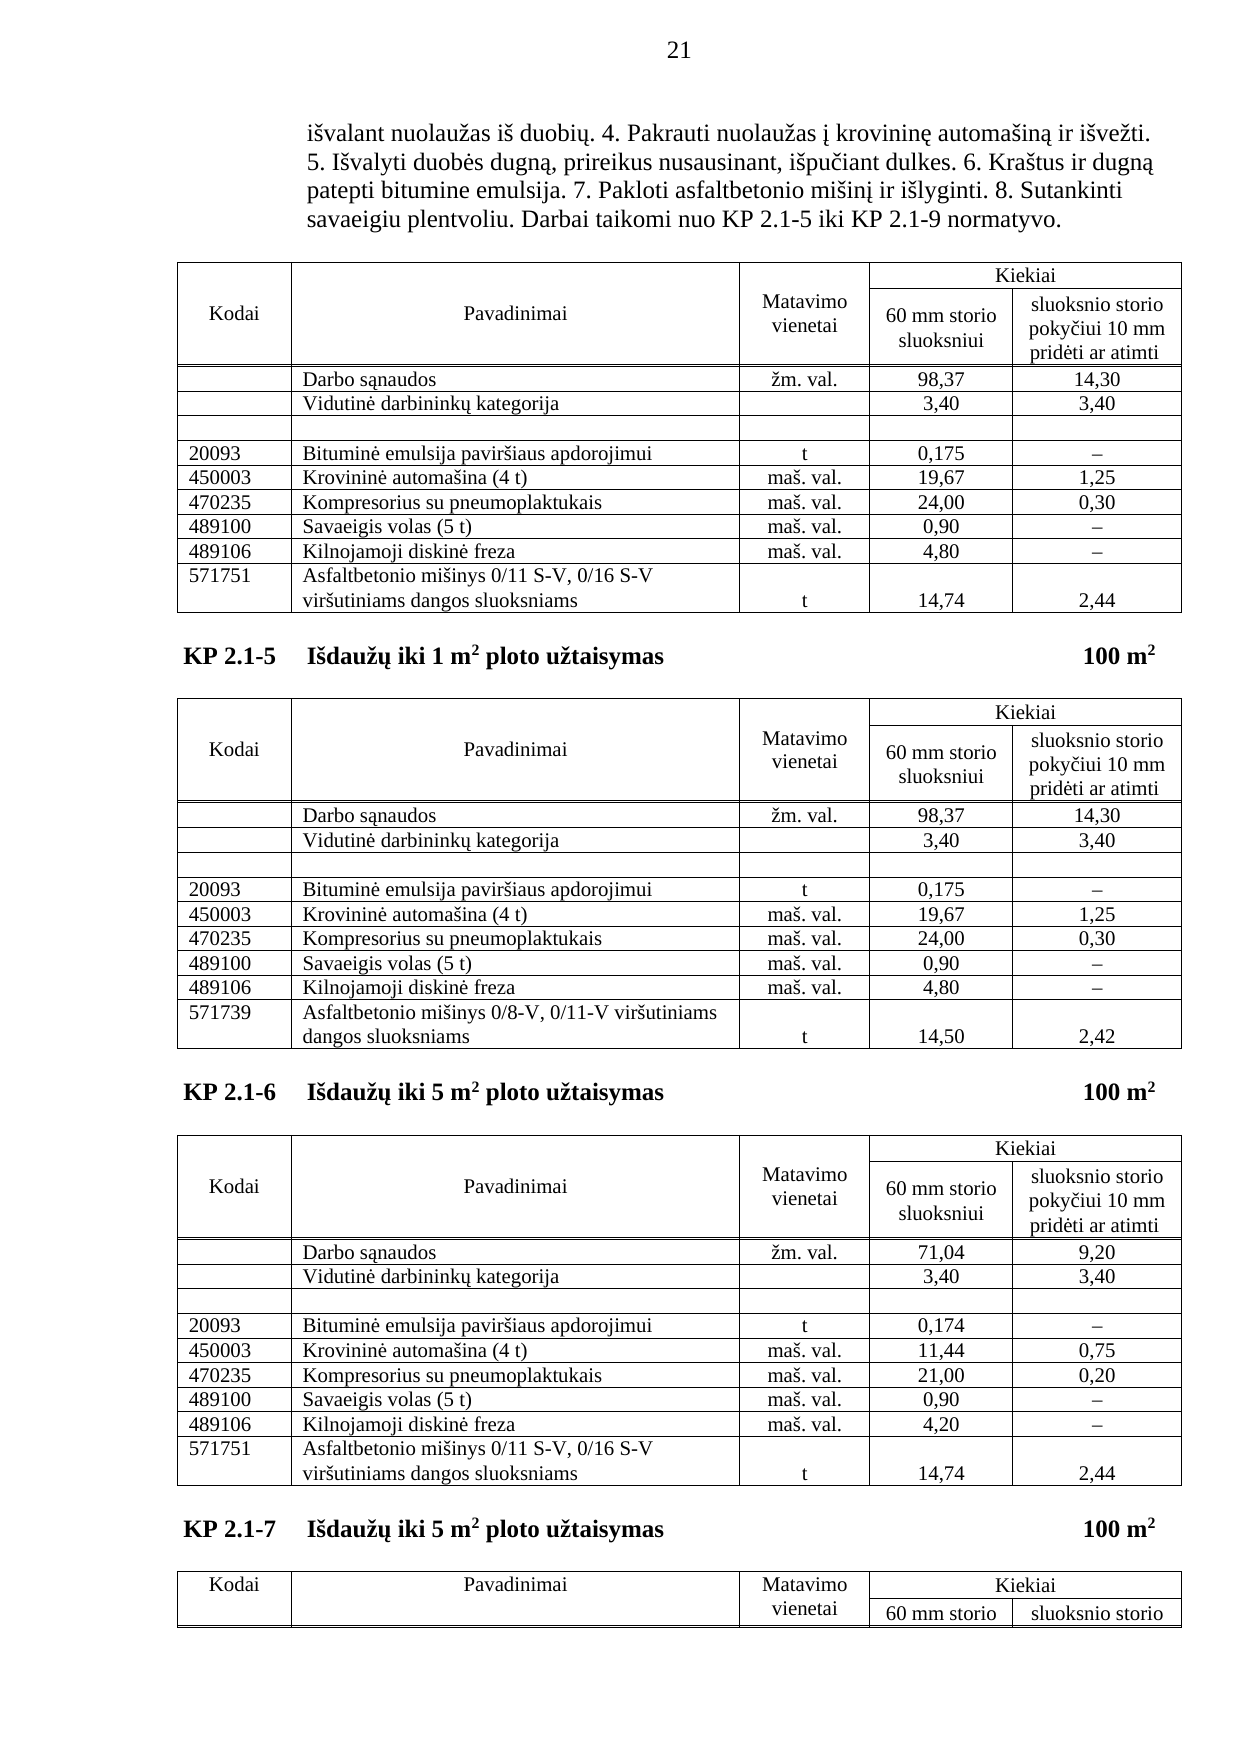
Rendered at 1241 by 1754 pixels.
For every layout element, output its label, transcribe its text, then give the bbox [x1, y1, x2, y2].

table_cell – [1013, 951, 1181, 975]
table_cell 60 mm storio sluoksniui [870, 289, 1012, 364]
table_cell 0,174 [870, 1314, 1012, 1337]
table_header Išdaužų iki 5 m2 ploto užtaisymas [301, 1077, 1077, 1106]
table_cell 0,90 [870, 1388, 1012, 1411]
table_cell Savaeigis volas (5 t) [292, 951, 739, 975]
table_header Pavadinimai [292, 1136, 739, 1237]
table_header Kodai [178, 263, 291, 364]
table_cell 24,00 [870, 927, 1012, 950]
table_cell t [740, 1437, 869, 1484]
table_cell Asfaltbetonio mišinys 0/11 S-V, 0/16 S-V viršutiniams dangos sluoksniams [292, 564, 739, 612]
table_cell [178, 1289, 291, 1313]
table_cell maš. val. [740, 902, 869, 926]
table_cell Vidutinė darbininkų kategorija [292, 1265, 739, 1288]
table_cell Asfaltbetonio mišinys 0/8-V, 0/11-V viršutiniams dangos sluoksniams [292, 1000, 739, 1048]
table_cell 3,40 [870, 1265, 1012, 1288]
table_cell 571751 [178, 1437, 291, 1484]
table_cell Kompresorius su pneumoplaktukais [292, 1363, 739, 1387]
table_cell 11,44 [870, 1339, 1012, 1362]
table_header Kiekiai [870, 1572, 1181, 1598]
table_cell Savaeigis volas (5 t) [292, 1388, 739, 1411]
table_header Kodai [178, 1572, 291, 1625]
table_cell – [1013, 1388, 1181, 1411]
table_cell 470235 [178, 490, 291, 514]
table_cell 450003 [178, 466, 291, 489]
table_cell 60 mm storio sluoksniui [870, 1162, 1012, 1237]
table_cell [1013, 416, 1181, 440]
table_cell žm. val. [740, 803, 869, 827]
table_cell 0,175 [870, 878, 1012, 901]
table_cell [178, 416, 291, 440]
table_header Matavimo vienetai [740, 1136, 869, 1237]
table_cell 14,50 [870, 1000, 1012, 1048]
table_cell 489106 [178, 539, 291, 563]
table_cell 489100 [178, 951, 291, 975]
table_cell [740, 392, 869, 415]
table_cell t [740, 564, 869, 612]
table_cell 19,67 [870, 466, 1012, 489]
table_cell [178, 367, 291, 391]
table_header Išdaužų iki 1 m2 ploto užtaisymas [301, 641, 1077, 669]
table_cell [740, 416, 869, 440]
table_cell 0,90 [870, 515, 1012, 538]
table_cell 489106 [178, 976, 291, 999]
table_header 100 m2 [1077, 1514, 1181, 1542]
table_header Išdaužų iki 5 m2 ploto užtaisymas [301, 1514, 1077, 1542]
table_cell Kompresorius su pneumoplaktukais [292, 927, 739, 950]
table_cell 21,00 [870, 1363, 1012, 1387]
table_header Pavadinimai [292, 1572, 739, 1625]
table_cell 9,20 [1013, 1240, 1181, 1264]
table_cell 71,04 [870, 1240, 1012, 1264]
table_cell maš. val. [740, 951, 869, 975]
table_cell 571739 [178, 1000, 291, 1048]
table_cell – [1013, 441, 1181, 464]
table_cell 2,44 [1013, 564, 1181, 612]
table_cell 0,20 [1013, 1363, 1181, 1387]
table_cell 4,80 [870, 976, 1012, 999]
table_header Pavadinimai [292, 699, 739, 800]
table_cell t [740, 441, 869, 464]
table_header Matavimo vienetai [740, 263, 869, 364]
table_cell Krovininė automašina (4 t) [292, 1339, 739, 1362]
table_header Matavimo vienetai [740, 699, 869, 800]
table_header Pavadinimai [292, 263, 739, 364]
table_cell Darbo sąnaudos [292, 367, 739, 391]
table_cell t [740, 1314, 869, 1337]
table_cell Bituminė emulsija paviršiaus apdorojimui [292, 878, 739, 901]
table_cell [178, 803, 291, 827]
table_header Kodai [178, 1136, 291, 1237]
table_cell 14,74 [870, 564, 1012, 612]
table_cell 4,80 [870, 539, 1012, 563]
table_cell 24,00 [870, 490, 1012, 514]
table_cell 2,44 [1013, 1437, 1181, 1484]
table_cell sluoksnio storio pokyčiui 10 mm pridėti ar atimti [1013, 289, 1181, 364]
table_cell 0,75 [1013, 1339, 1181, 1362]
table_cell 14,30 [1013, 803, 1181, 827]
table_cell 3,40 [1013, 1265, 1181, 1288]
table_cell 4,20 [870, 1412, 1012, 1436]
table_header 100 m2 [1077, 641, 1181, 669]
table_cell 489100 [178, 1388, 291, 1411]
table_cell 60 mm storio sluoksniui [870, 726, 1012, 800]
table_cell [292, 853, 739, 876]
table_cell Kilnojamoji diskinė freza [292, 976, 739, 999]
table_cell maš. val. [740, 515, 869, 538]
table_cell maš. val. [740, 466, 869, 489]
table_cell – [1013, 976, 1181, 999]
table_cell – [1013, 1314, 1181, 1337]
table_cell maš. val. [740, 1339, 869, 1362]
table_cell [292, 416, 739, 440]
table_header Kodai [178, 699, 291, 800]
table_cell [740, 1265, 869, 1288]
table_cell Kompresorius su pneumoplaktukais [292, 490, 739, 514]
table_cell [177, 118, 301, 233]
table_cell [740, 1289, 869, 1313]
table_cell Kilnojamoji diskinė freza [292, 539, 739, 563]
table_cell Bituminė emulsija paviršiaus apdorojimui [292, 1314, 739, 1337]
table_cell – [1013, 539, 1181, 563]
table_cell 14,74 [870, 1437, 1012, 1484]
table_cell maš. val. [740, 1363, 869, 1387]
table_cell Vidutinė darbininkų kategorija [292, 828, 739, 852]
table_header KP 2.1-7 [177, 1514, 301, 1542]
table_cell maš. val. [740, 1412, 869, 1436]
table_header Kiekiai [870, 263, 1181, 288]
table_cell [178, 1240, 291, 1264]
table_cell [870, 853, 1012, 876]
table_cell [178, 392, 291, 415]
table_cell Asfaltbetonio mišinys 0/11 S-V, 0/16 S-V viršutiniams dangos sluoksniams [292, 1437, 739, 1484]
table_cell [870, 416, 1012, 440]
table_cell t [740, 878, 869, 901]
table_cell 3,40 [1013, 392, 1181, 415]
table_cell – [1013, 515, 1181, 538]
table_cell [740, 853, 869, 876]
table_cell 0,90 [870, 951, 1012, 975]
table_cell 98,37 [870, 367, 1012, 391]
table_cell Darbo sąnaudos [292, 1240, 739, 1264]
table_cell 450003 [178, 1339, 291, 1362]
table_cell 19,67 [870, 902, 1012, 926]
table_cell sluoksnio storio pokyčiui 10 mm pridėti ar atimti [1013, 1162, 1181, 1237]
table_cell 571751 [178, 564, 291, 612]
table_cell – [1013, 1412, 1181, 1436]
table_cell 0,30 [1013, 927, 1181, 950]
table_cell žm. val. [740, 367, 869, 391]
table_cell Darbo sąnaudos [292, 803, 739, 827]
table_cell [870, 1289, 1012, 1313]
table_cell [178, 1265, 291, 1288]
table_cell 470235 [178, 1363, 291, 1387]
table_header 100 m2 [1077, 1077, 1181, 1106]
table_cell sluoksnio storio [1013, 1599, 1181, 1625]
table_cell maš. val. [740, 976, 869, 999]
table_header Kiekiai [870, 699, 1181, 725]
table_cell [1013, 853, 1181, 876]
table_cell sluoksnio storio pokyčiui 10 mm pridėti ar atimti [1013, 726, 1181, 800]
table_cell maš. val. [740, 539, 869, 563]
table_cell [1013, 1289, 1181, 1313]
table_cell 98,37 [870, 803, 1012, 827]
table_cell 3,40 [870, 392, 1012, 415]
table_cell 2,42 [1013, 1000, 1181, 1048]
table_cell [178, 853, 291, 876]
table_cell [178, 828, 291, 852]
table_cell 1,25 [1013, 902, 1181, 926]
table_cell 0,30 [1013, 490, 1181, 514]
table_header Kiekiai [870, 1136, 1181, 1161]
table_cell 60 mm storio [870, 1599, 1012, 1625]
table_cell Kilnojamoji diskinė freza [292, 1412, 739, 1436]
table_cell 470235 [178, 927, 291, 950]
table_cell 0,175 [870, 441, 1012, 464]
table_cell t [740, 1000, 869, 1048]
table_cell 489106 [178, 1412, 291, 1436]
table_cell [292, 1289, 739, 1313]
table_cell 14,30 [1013, 367, 1181, 391]
table_cell 489100 [178, 515, 291, 538]
table_header KP 2.1-6 [177, 1077, 301, 1106]
table_cell 1,25 [1013, 466, 1181, 489]
table_cell maš. val. [740, 927, 869, 950]
table_cell [740, 828, 869, 852]
table_cell 20093 [178, 441, 291, 464]
table_cell Krovininė automašina (4 t) [292, 466, 739, 489]
table_cell Bituminė emulsija paviršiaus apdorojimui [292, 441, 739, 464]
table_cell Savaeigis volas (5 t) [292, 515, 739, 538]
table_header Matavimo vienetai [740, 1572, 869, 1625]
table_cell Vidutinė darbininkų kategorija [292, 392, 739, 415]
table_cell 450003 [178, 902, 291, 926]
table_cell 3,40 [1013, 828, 1181, 852]
table_header KP 2.1-5 [177, 641, 301, 669]
table_cell – [1013, 878, 1181, 901]
table_cell 20093 [178, 878, 291, 901]
table_cell 20093 [178, 1314, 291, 1337]
table_cell maš. val. [740, 490, 869, 514]
table_cell maš. val. [740, 1388, 869, 1411]
table_cell žm. val. [740, 1240, 869, 1264]
table_cell Krovininė automašina (4 t) [292, 902, 739, 926]
table_cell išvalant nuolaužas iš duobių. 4. Pakrauti nuolaužas į krovininę automašiną ir išvežti. 5. Išvalyti duobės dugną, prireikus nusausinant, išpučiant dulkes. 6. Kraštus ir dugną patepti bitumine emulsija. 7. Pakloti asfaltbetonio mišinį ir išlyginti. 8. Sutankinti savaeigiu plentvoliu. Darbai taikomi nuo KP 2.1-5 iki KP 2.1-9 normatyvo. [301, 118, 1181, 233]
table_cell 3,40 [870, 828, 1012, 852]
